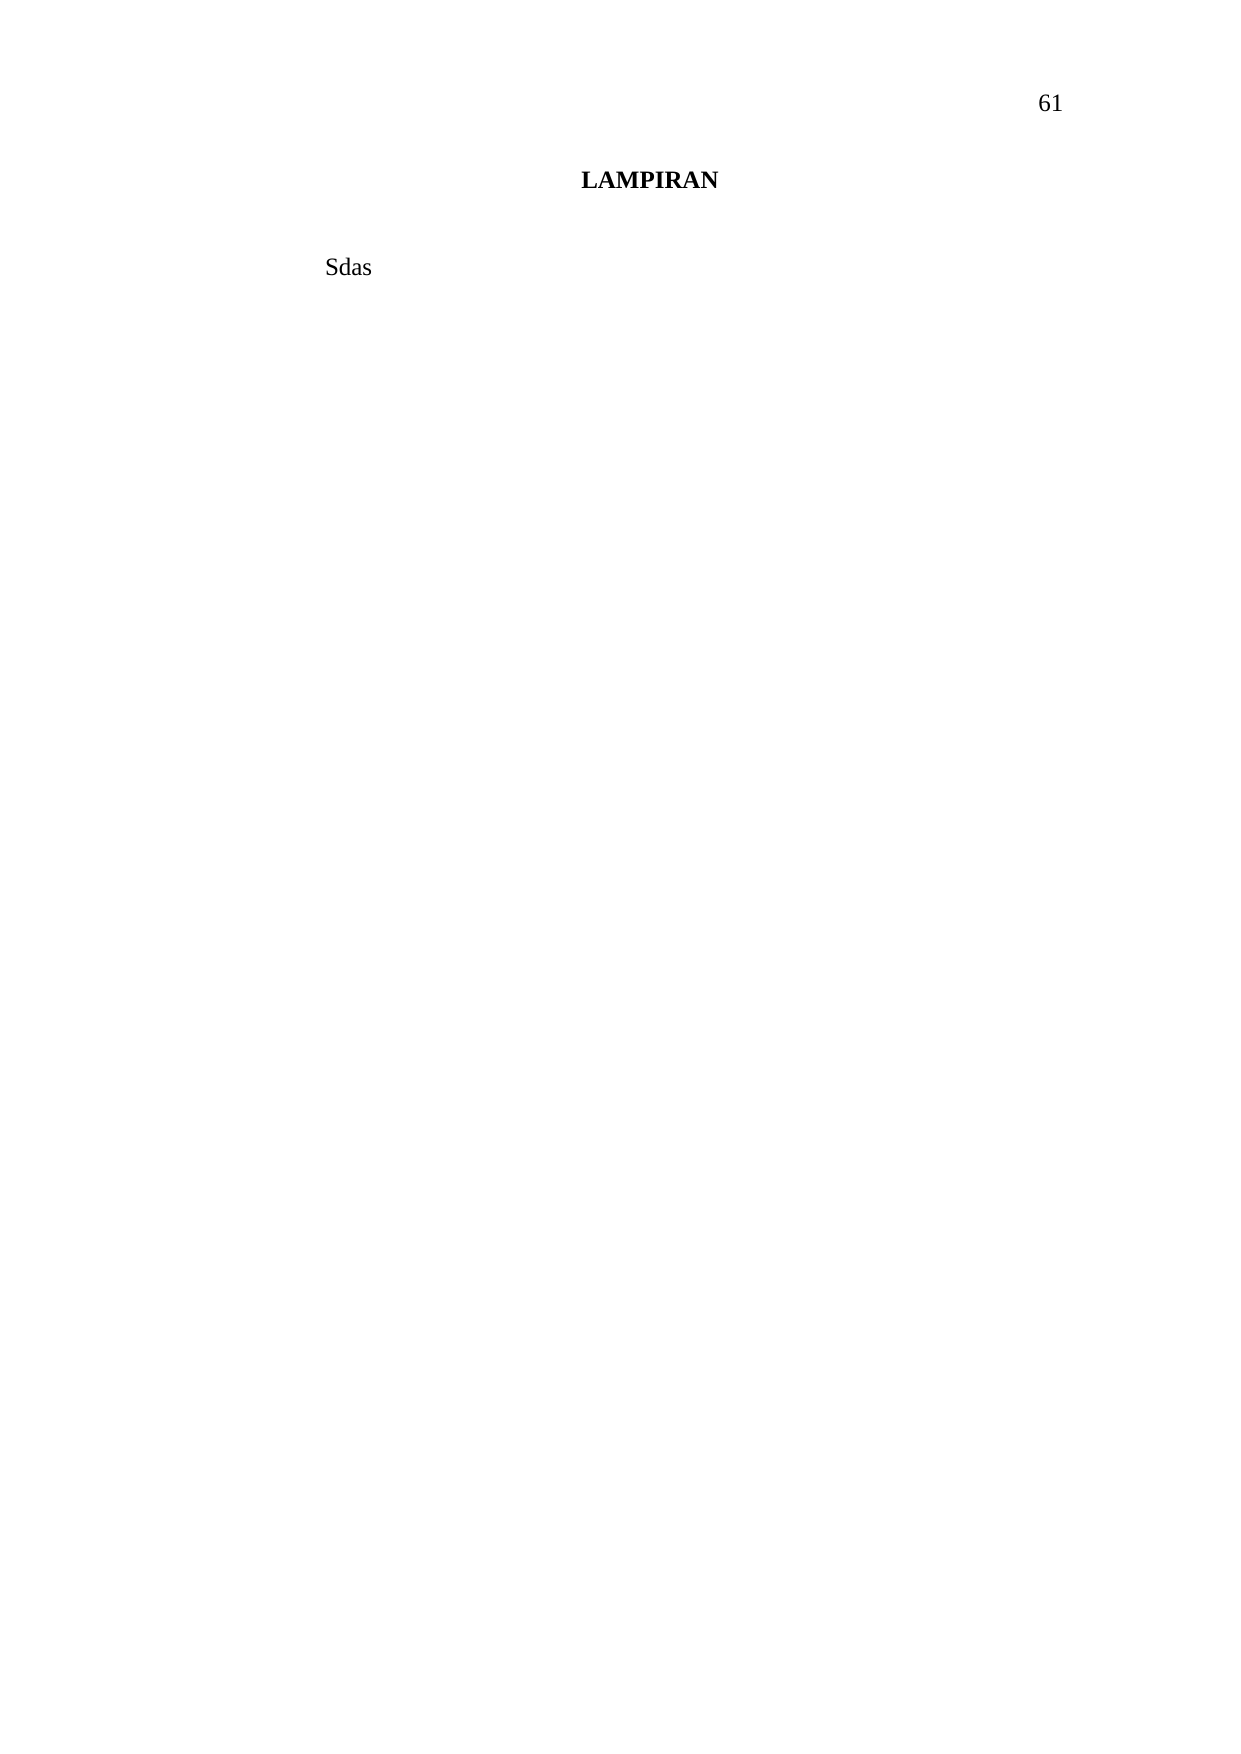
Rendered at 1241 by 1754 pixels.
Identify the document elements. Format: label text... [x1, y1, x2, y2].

subtitle LAMPIRAN [236, 165, 1063, 194]
text Sdas [236, 252, 1063, 280]
